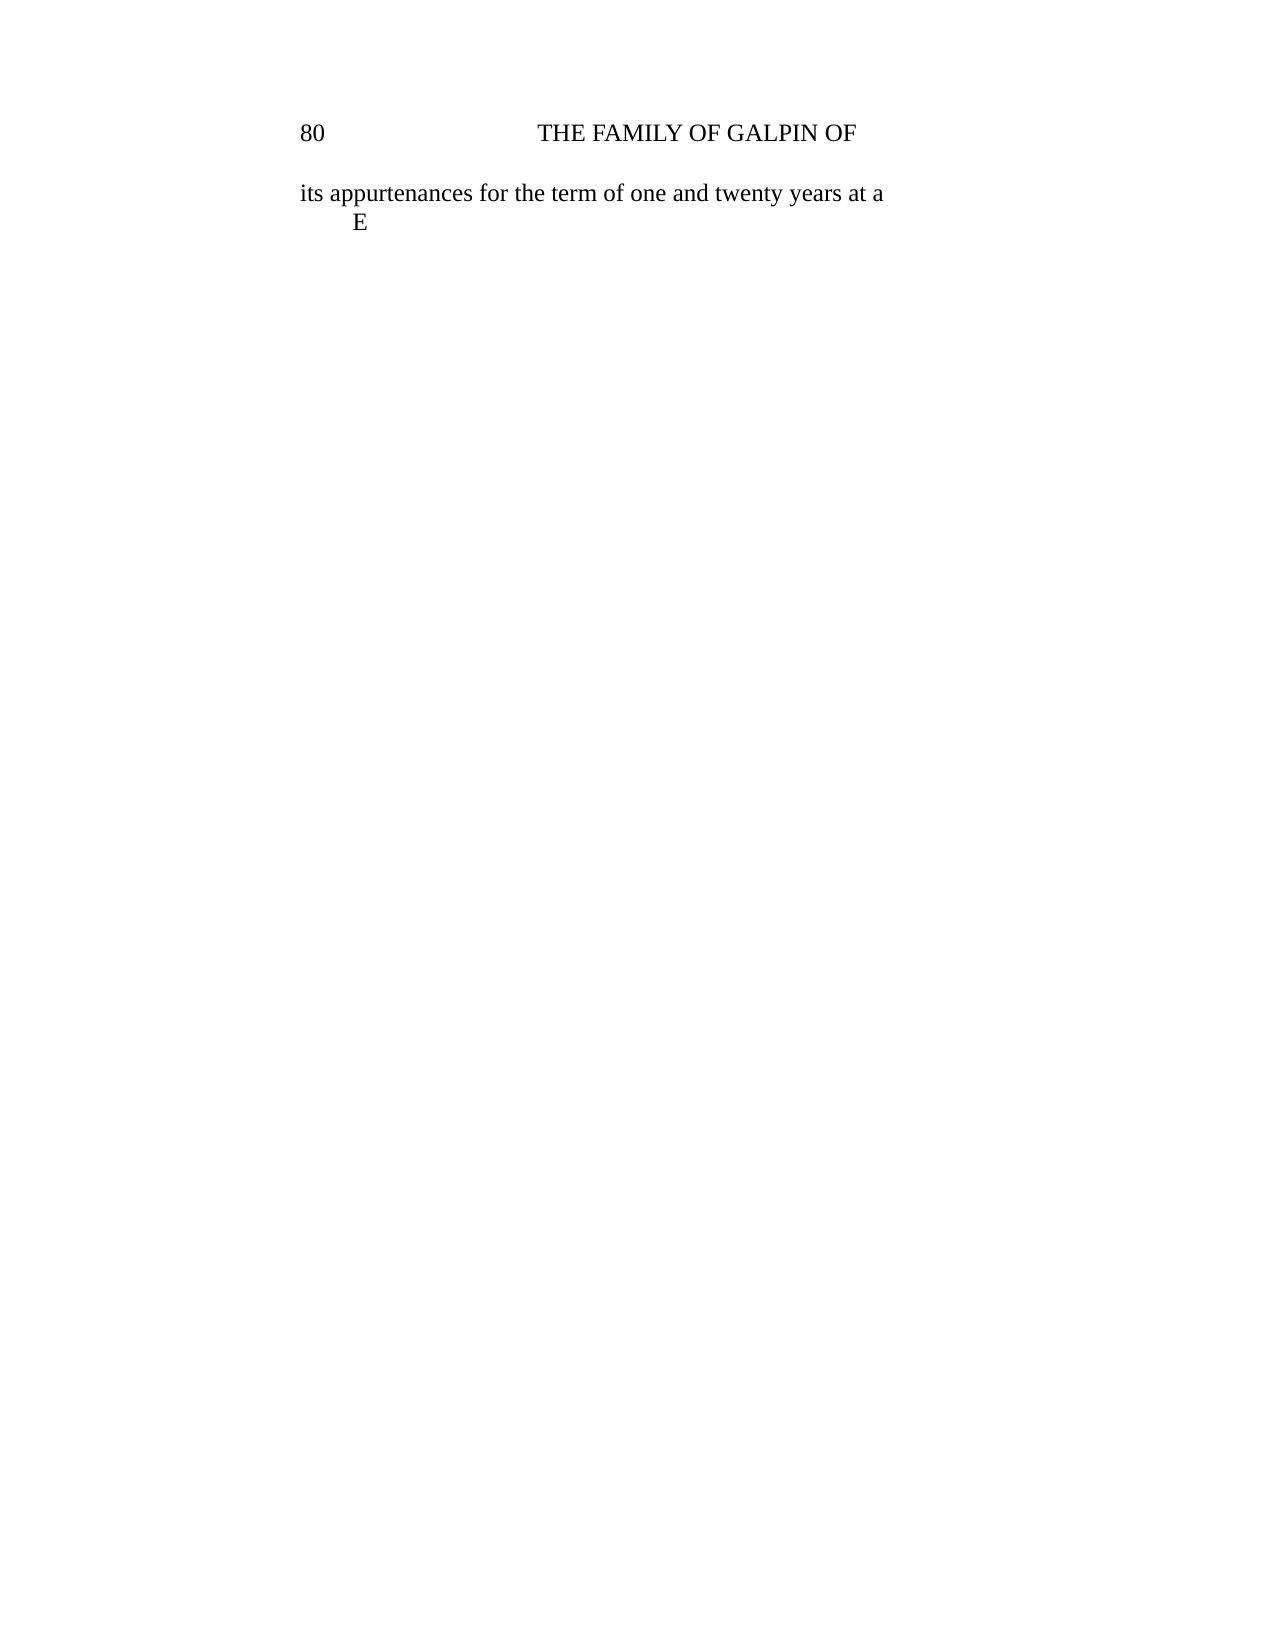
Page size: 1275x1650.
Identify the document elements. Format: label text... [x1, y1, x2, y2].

text E [300, 207, 1125, 236]
text its appurtenances for the term of one and twenty years at a [300, 178, 1125, 207]
